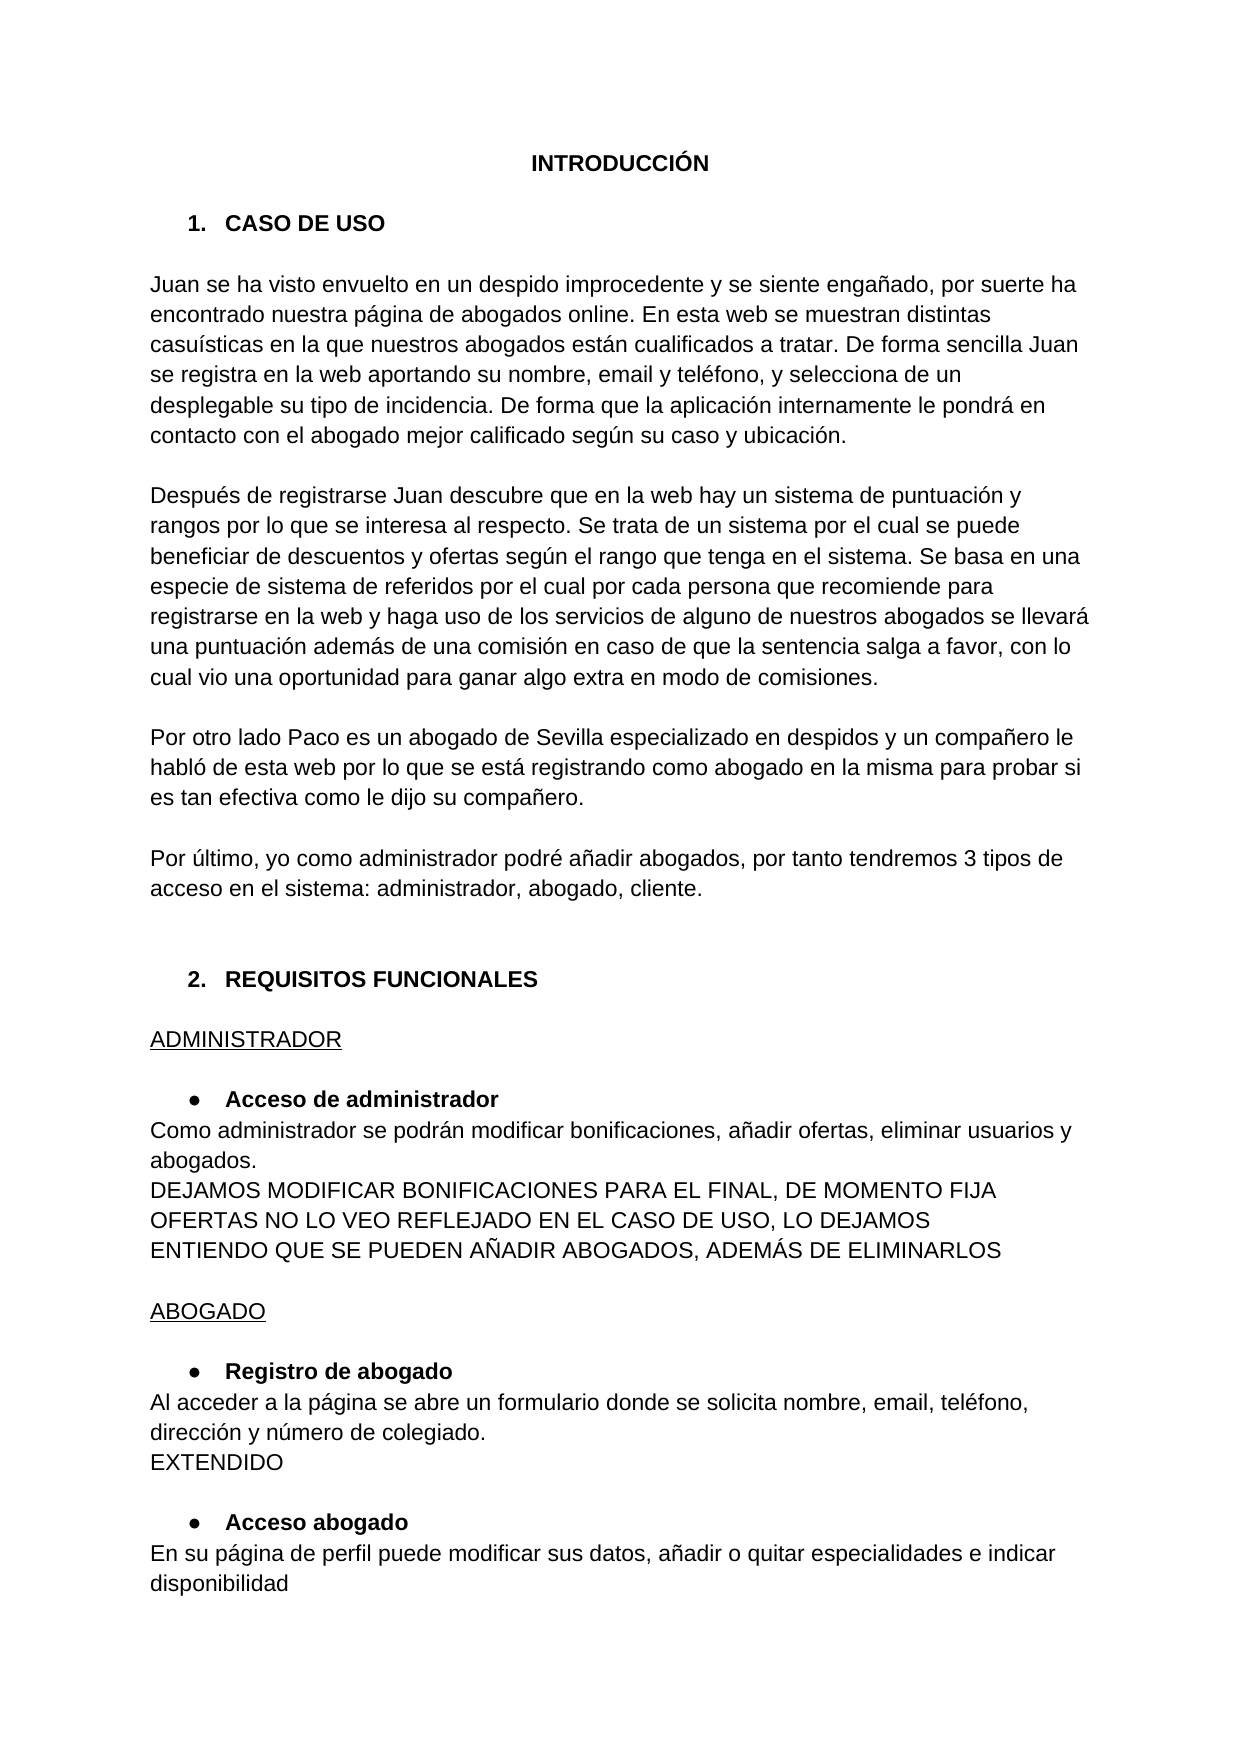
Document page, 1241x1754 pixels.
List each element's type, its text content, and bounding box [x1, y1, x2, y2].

text Por otro lado Paco es un abogado de Sevilla especializado en despidos y un compañero le habló de esta web por lo que se está registrando como abogado en la misma para probar si es tan efectiva como le dijo su compañero. [150, 724, 1090, 811]
text OFERTAS NO LO VEO REFLEJADO EN EL CASO DE USO, LO DEJAMOS [150, 1207, 1090, 1234]
text En su página de perfil puede modificar sus datos, añadir o quitar especialidades e indicar disponibilidad [150, 1539, 1090, 1596]
list Acceso abogado [187, 1509, 1090, 1536]
text Después de registrarse Juan descubre que en la web hay un sistema de puntuación y rangos por lo que se interesa al respecto. Se trata de un sistema por el cual se puede beneficiar de descuentos y ofertas según el rango que tenga en el sistema. Se basa en una especie de sistema de referidos por el cual por cada persona que recomiende para registrarse en la web y haga uso de los servicios de alguno de nuestros abogados se llevará una puntuación además de una comisión en caso de que la sentencia salga a favor, con lo cual vio una oportunidad para ganar algo extra en modo de comisiones. [150, 482, 1090, 690]
text INTRODUCCIÓN [150, 150, 1090, 176]
text Juan se ha visto envuelto en un despido improcedente y se siente engañado, por suerte ha encontrado nuestra página de abogados online. En esta web se muestran distintas casuísticas en la que nuestros abogados están cualificados a tratar. De forma sencilla Juan se registra en la web aportando su nombre, email y teléfono, y selecciona de un desplegable su tipo de incidencia. De forma que la aplicación internamente le pondrá en contacto con el abogado mejor calificado según su caso y ubicación. [150, 271, 1090, 448]
list CASO DE USO [187, 210, 1090, 237]
list Registro de abogado [187, 1358, 1090, 1385]
text DEJAMOS MODIFICAR BONIFICACIONES PARA EL FINAL, DE MOMENTO FIJA [150, 1177, 1090, 1203]
text ADMINISTRADOR [150, 1026, 1090, 1052]
list Acceso de administrador [187, 1086, 1090, 1113]
text Como administrador se podrán modificar bonificaciones, añadir ofertas, eliminar usuarios y abogados. [150, 1117, 1090, 1173]
list REQUISITOS FUNCIONALES [187, 966, 1090, 992]
text EXTENDIDO [150, 1449, 1090, 1475]
text ABOGADO [150, 1298, 1090, 1324]
text ENTIENDO QUE SE PUEDEN AÑADIR ABOGADOS, ADEMÁS DE ELIMINARLOS [150, 1237, 1090, 1264]
text Por último, yo como administrador podré añadir abogados, por tanto tendremos 3 tipos de acceso en el sistema: administrador, abogado, cliente. [150, 845, 1090, 901]
text Al acceder a la página se abre un formulario donde se solicita nombre, email, teléfono, dirección y número de colegiado. [150, 1388, 1090, 1445]
